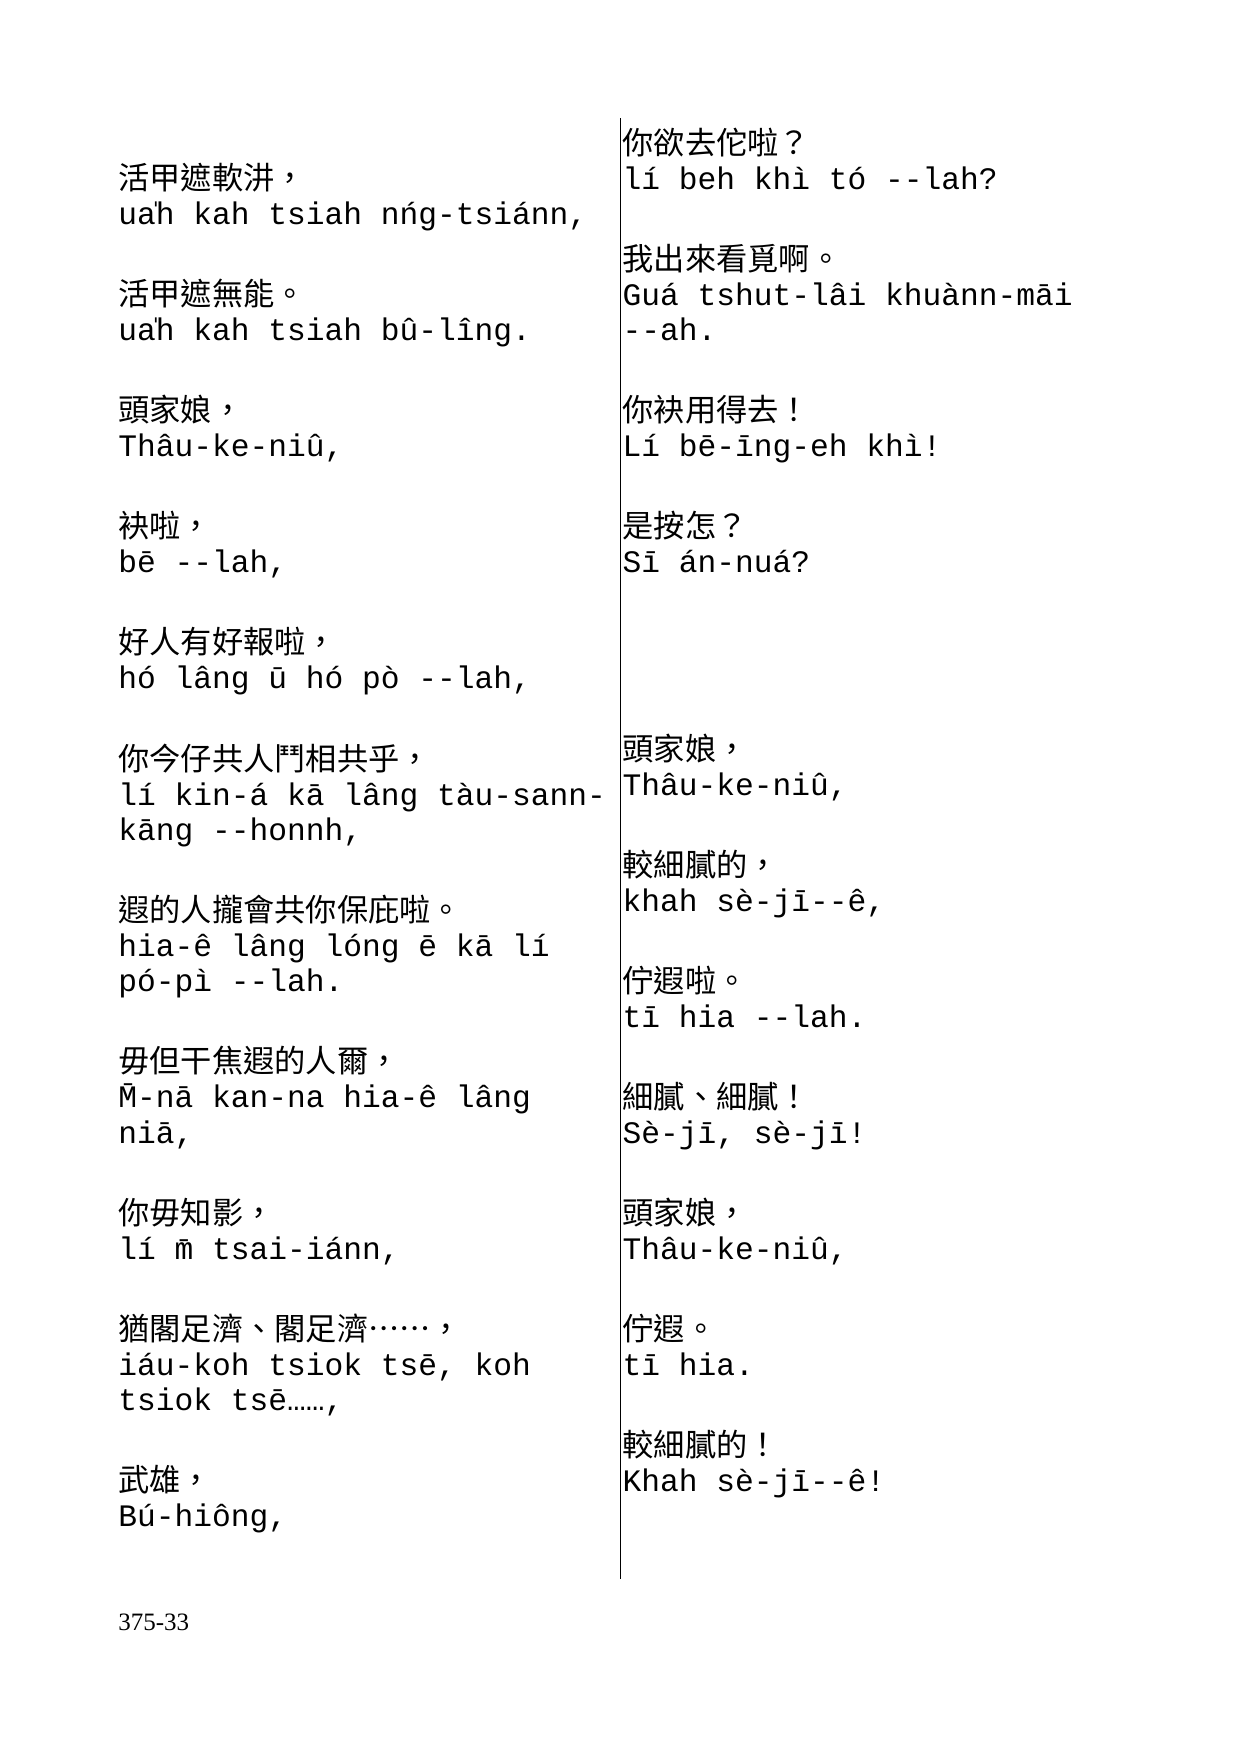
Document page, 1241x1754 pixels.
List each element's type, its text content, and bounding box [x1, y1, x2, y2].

text 你欲去佗啦？ [622, 118, 1122, 163]
text bē --lah, [118, 547, 618, 582]
text 佇遐。 [622, 1304, 1122, 1349]
text 頭家娘， [622, 1188, 1122, 1233]
text khah sè-jī--ê, [622, 885, 1122, 921]
text 佇遐啦。 [622, 956, 1122, 1001]
text 武雄， [118, 1456, 618, 1501]
text iáu-koh tsiok tsē, koh tsiok tsē……, [118, 1349, 618, 1420]
text lí beh khì tó --lah? [622, 163, 1122, 199]
text Khah sè-jī--ê! [622, 1465, 1122, 1501]
text lí kin-á kā lâng tàu-sann-kāng --honnh, [118, 779, 618, 850]
text hia-ê lâng lóng ē kā lí pó-pì --lah. [118, 930, 618, 1001]
text 是按怎？ [622, 502, 1122, 547]
text tī hia --lah. [622, 1001, 1122, 1037]
text Thâu-ke-niû, [622, 1233, 1122, 1269]
text 遐的人攏會共你保庇啦。 [118, 885, 618, 930]
text 你今仔共人鬥相共乎， [118, 734, 618, 779]
text 猶閣足濟、閣足濟……， [118, 1304, 618, 1349]
text 較細膩的， [622, 840, 1122, 885]
text 細膩、細膩！ [622, 1072, 1122, 1117]
text tī hia. [622, 1349, 1122, 1385]
text 較細膩的！ [622, 1420, 1122, 1465]
text 你毋知影， [118, 1188, 618, 1233]
text Bú-hiông, [118, 1501, 618, 1536]
text Thâu-ke-niû, [118, 431, 618, 466]
text 袂啦， [118, 502, 618, 547]
text Sè-jī, sè-jī! [622, 1117, 1122, 1153]
text 毋但干焦遐的人爾， [118, 1037, 618, 1082]
text 好人有好報啦， [118, 618, 618, 663]
text 你袂用得去！ [622, 386, 1122, 431]
text Lí bē-īng-eh khì! [622, 431, 1122, 466]
text hó lâng ū hó pò --lah, [118, 663, 618, 698]
text 頭家娘， [622, 724, 1122, 769]
text 頭家娘， [118, 386, 618, 431]
text 活甲遮無能。 [118, 269, 618, 315]
text 我出來看覓啊。 [622, 234, 1122, 279]
text Thâu-ke-niû, [622, 769, 1122, 804]
text Guá tshut-lâi khuànn-māi --ah. [622, 279, 1122, 350]
text lí m̄ tsai-iánn, [118, 1233, 618, 1269]
text M̄-nā kan-na hia-ê lâng niā, [118, 1082, 618, 1153]
text ua̍h kah tsiah nńg-tsiánn, [118, 199, 618, 234]
text Sī án-nuá? [622, 547, 1122, 582]
text ua̍h kah tsiah bû-lîng. [118, 315, 618, 350]
text 活甲遮軟汫， [118, 153, 618, 199]
